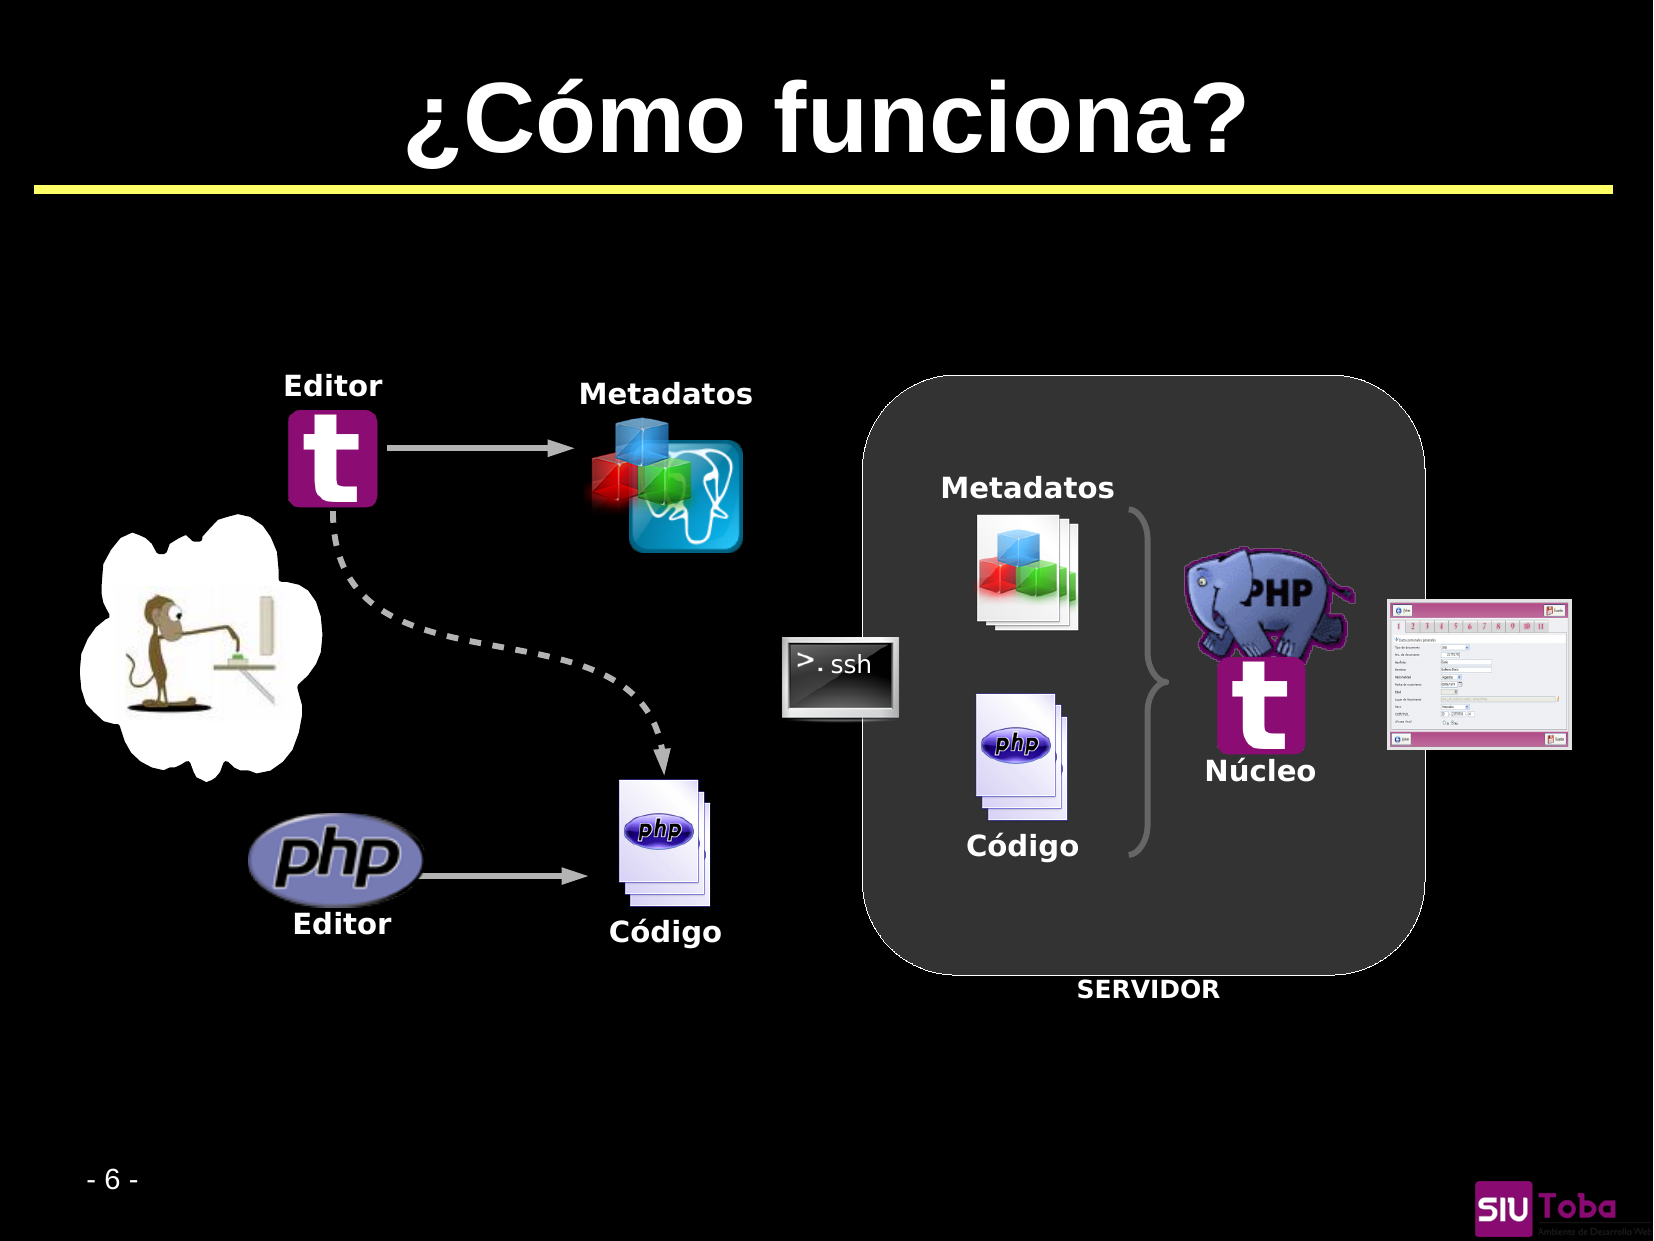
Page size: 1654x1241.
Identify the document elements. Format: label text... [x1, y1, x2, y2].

picture [1168, 544, 1366, 759]
picture [629, 544, 637, 553]
picture [248, 813, 426, 908]
picture [114, 586, 290, 721]
picture [1387, 599, 1572, 751]
text_box Código [951, 821, 1139, 871]
picture [959, 513, 1096, 635]
title ¿Cómo funciona? [58, 47, 1594, 188]
picture [777, 623, 901, 737]
picture [278, 411, 386, 512]
text_box Núcleo [1189, 746, 1364, 796]
text_box Metadatos [563, 370, 771, 420]
text_box Editor [268, 361, 398, 411]
picture [735, 544, 743, 553]
picture [584, 420, 738, 548]
text_box Metadatos [925, 463, 1189, 513]
text_box Código [594, 907, 782, 958]
picture [1475, 1181, 1652, 1237]
text_box ssh [812, 640, 894, 691]
text_box SERVIDOR [1061, 968, 1236, 1013]
picture [735, 440, 743, 449]
text_box [862, 375, 1426, 976]
picture [959, 689, 1084, 821]
text_box [76, 511, 326, 786]
text_box Editor [277, 900, 407, 950]
picture [602, 775, 727, 907]
